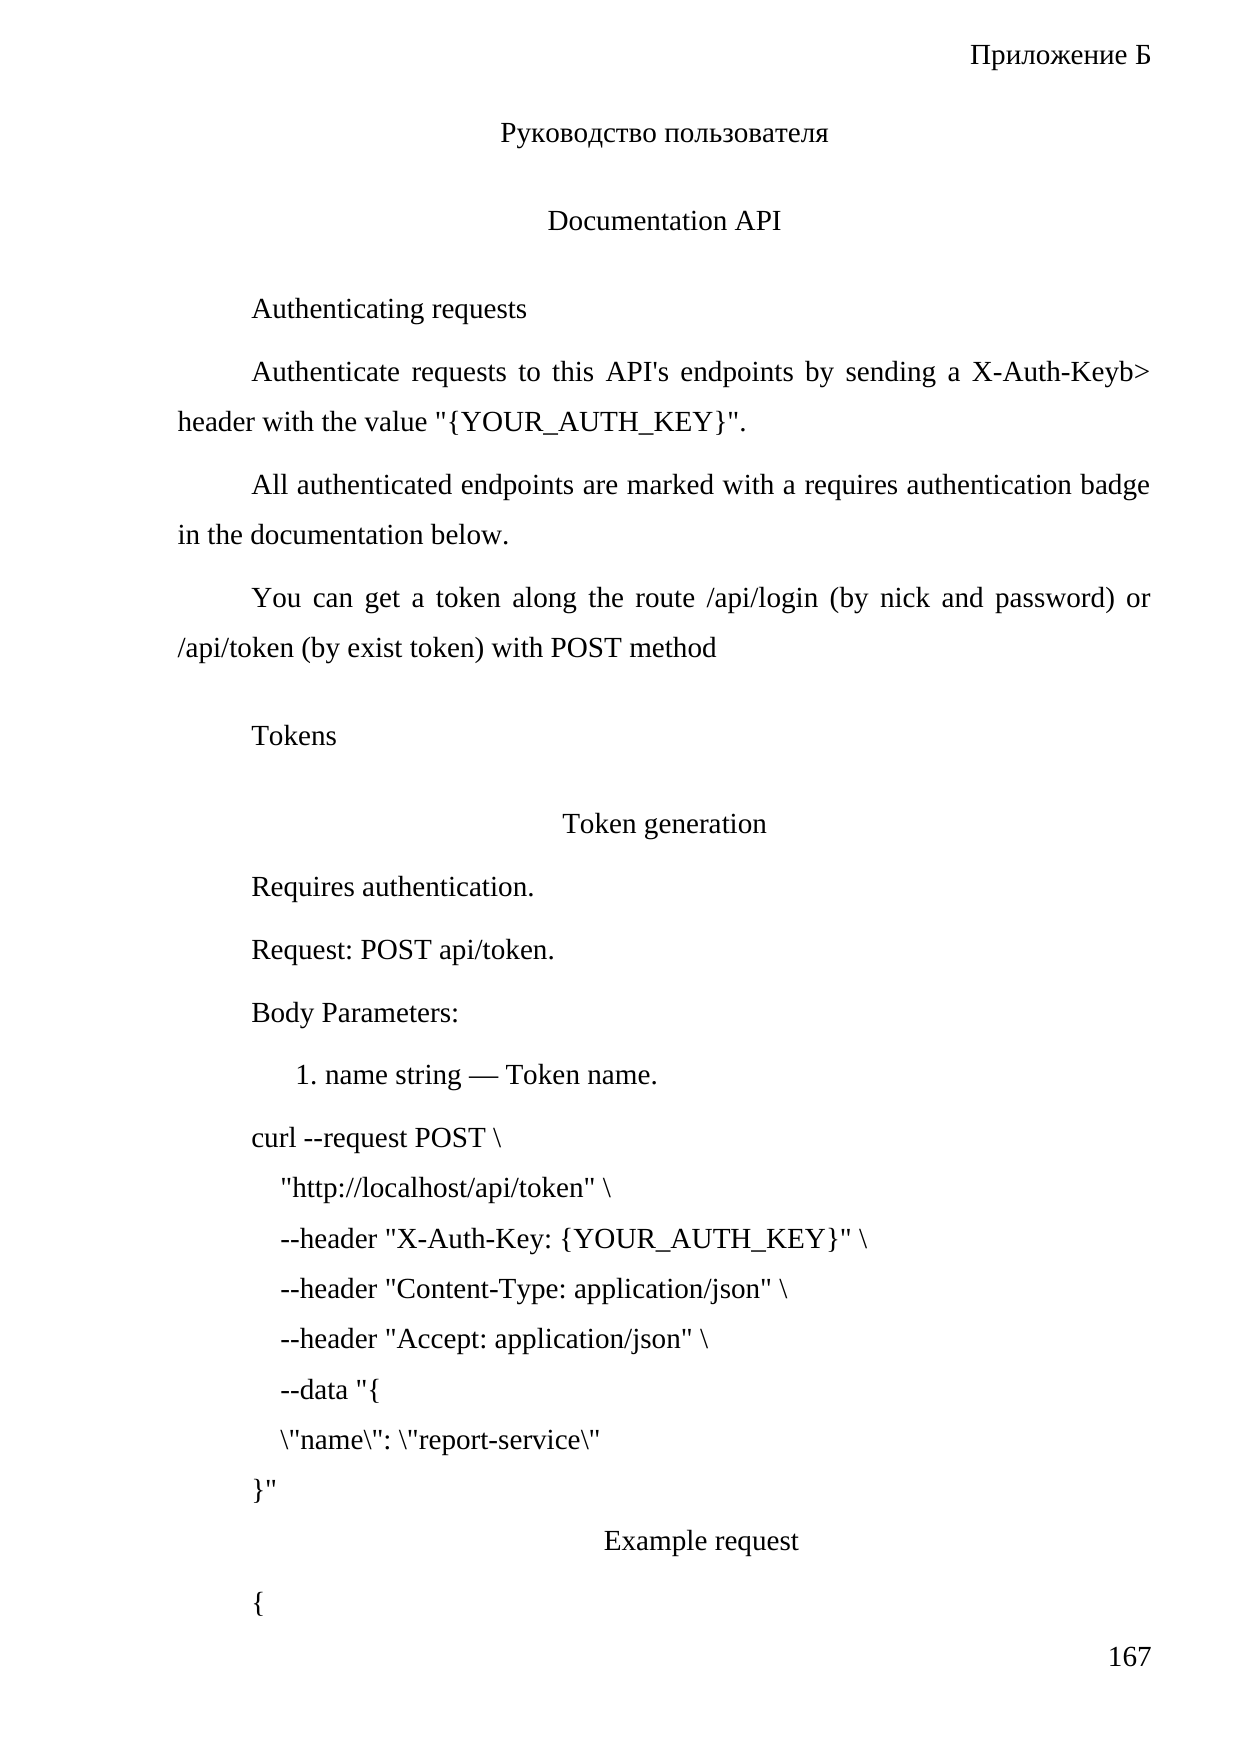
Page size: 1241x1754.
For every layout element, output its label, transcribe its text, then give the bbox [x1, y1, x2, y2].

text --header "Content-Type: application/json" \ [177, 1271, 1152, 1305]
text \"name\": \"report-service\" [177, 1422, 1152, 1456]
subtitle Руководство пользователя [177, 116, 1152, 149]
subtitle Token generation [177, 806, 1152, 840]
subtitle Documentation API [177, 203, 1152, 237]
text }" [177, 1472, 1152, 1506]
text curl --request POST \ [177, 1120, 1152, 1154]
list name string — Token name. [221, 1057, 1152, 1091]
text Requires authentication. [177, 869, 1152, 903]
text --data "{ [177, 1372, 1152, 1405]
text { [177, 1586, 1152, 1619]
text Authenticate requests to this API's endpoints by sending a X-Auth-Keyb> header with the value "{YOUR_AUTH_KEY}". [177, 354, 1152, 438]
text "http://localhost/api/token" \ [177, 1171, 1152, 1204]
text --header "X-Auth-Key: {YOUR_AUTH_KEY}" \ [177, 1221, 1152, 1254]
subtitle Tokens [251, 718, 1152, 752]
text --header "Accept: application/json" \ [177, 1322, 1152, 1355]
text Body Parameters: [177, 995, 1152, 1028]
text All authenticated endpoints are marked with a requires authentication badge in the documentation below. [177, 467, 1152, 551]
text You can get a token along the route /api/login (by nick and password) or /api/token (by exist token) with POST method [177, 580, 1152, 664]
subtitle Authenticating requests [251, 291, 1152, 325]
text Example request [177, 1523, 1152, 1556]
text Request: POST api/token. [177, 932, 1152, 965]
